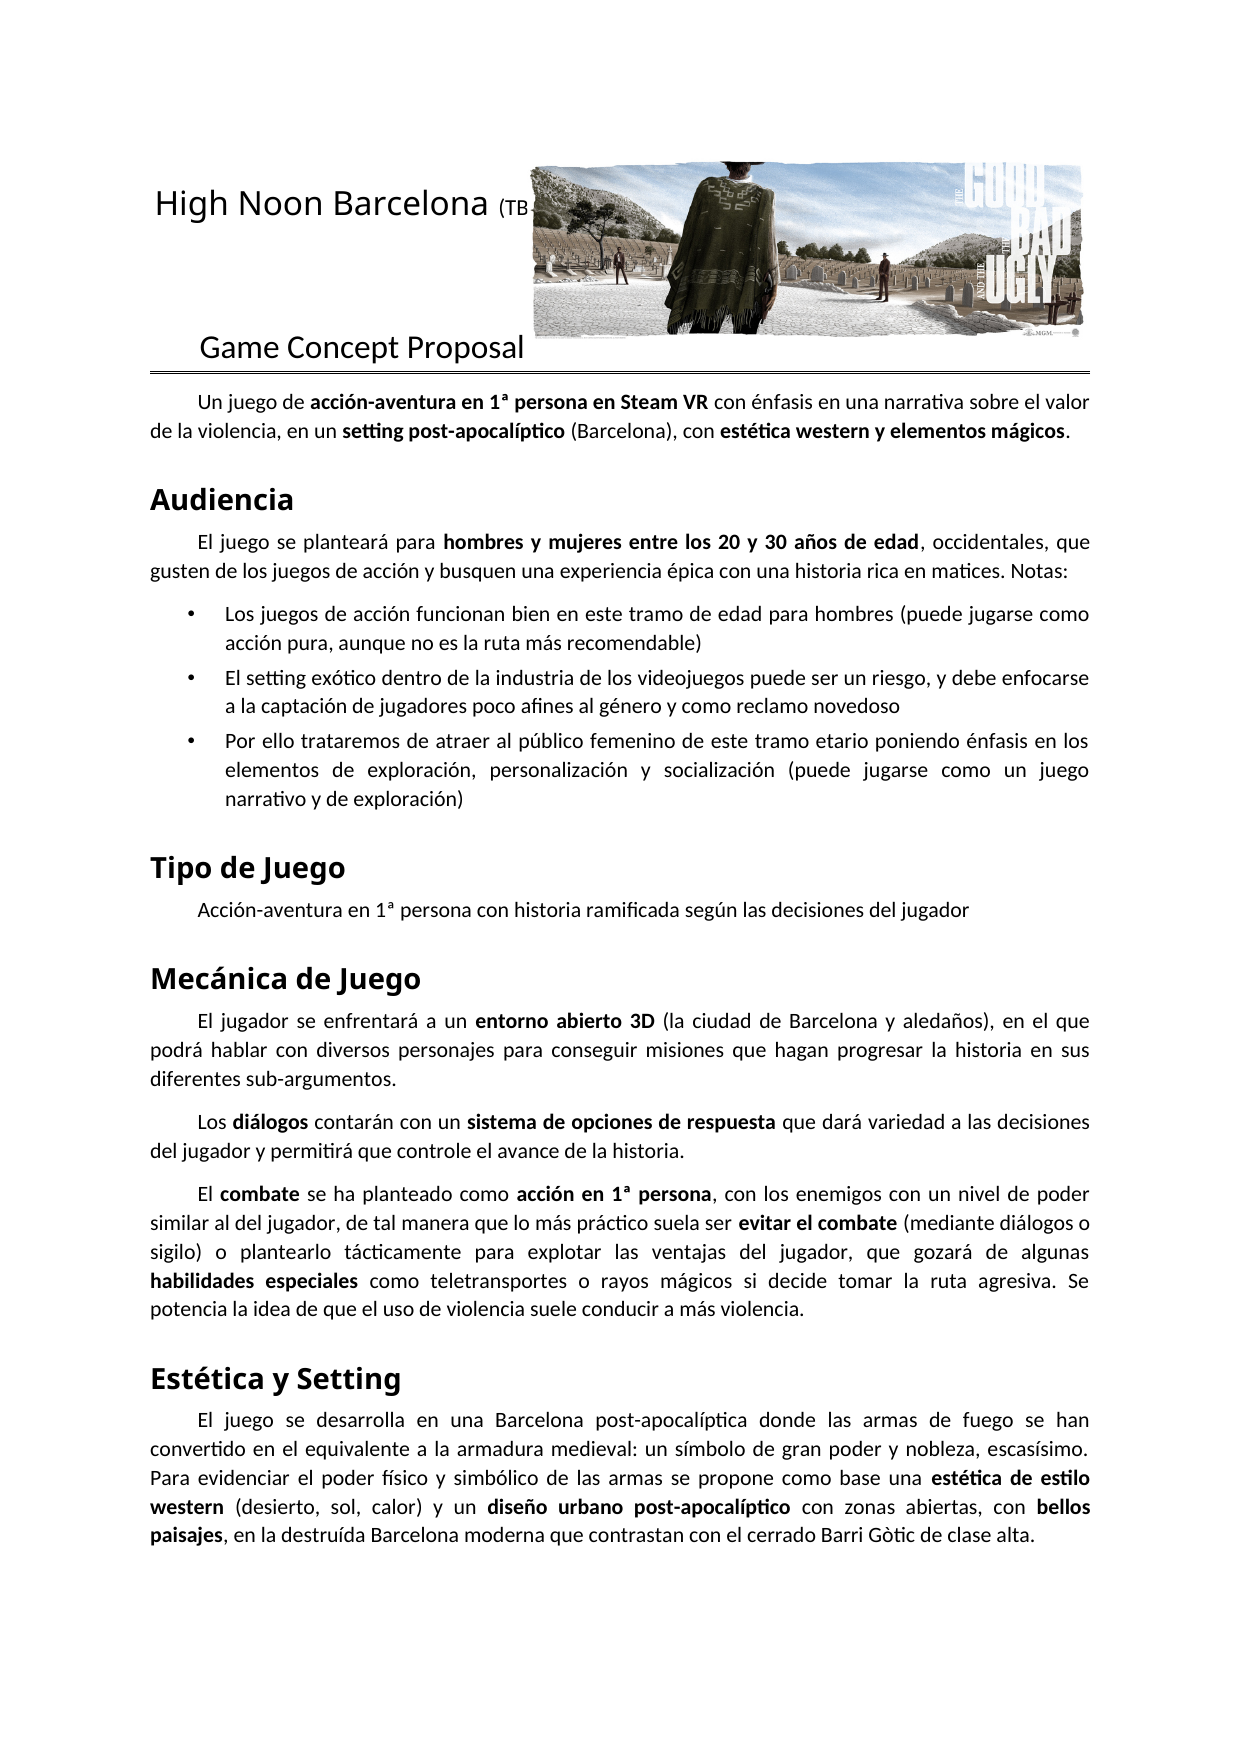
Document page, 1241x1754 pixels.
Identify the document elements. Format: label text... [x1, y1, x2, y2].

text El juego se desarrolla en una Barcelona post-apocalíptica donde las armas de fuego se han convertido en el equivalente a la armadura medieval: un símbolo de gran poder y nobleza, escasísimo. Para evidenciar el poder físico y simbólico de las armas se propone como base una estética de estilo western (desierto, sol, calor) y un diseño urbano post-apocalíptico con zonas abiertas, con bellos paisajes, en la destruída Barcelona moderna que contrastan con el cerrado Barri Gòtic de clase alta. [150, 1407, 1090, 1548]
subtitle Tipo de Juego [150, 847, 1090, 887]
text El combate se ha planteado como acción en 1ª persona, con los enemigos con un nivel de poder similar al del jugador, de tal manera que lo más práctico suela ser evitar el combate (mediante diálogos o sigilo) o plantearlo tácticamente para explotar las ventajas del jugador, que gozará de algunas habilidades especiales como teletransportes o rayos mágicos si decide tomar la ruta agresiva. Se potencia la idea de que el uso de violencia suele conducir a más violencia. [150, 1181, 1090, 1322]
subtitle Audiencia [150, 479, 1090, 519]
list Los juegos de acción funcionan bien en este tramo de edad para hombres (puede jugarse como acción pura, aunque no es la ruta más recomendable) [187, 601, 1090, 656]
text Los diálogos contarán con un sistema de opciones de respuesta que dará variedad a las decisiones del jugador y permitirá que controle el avance de la historia. [150, 1108, 1090, 1164]
text Acción-aventura en 1ª persona con historia ramificada según las decisiones del jugador [150, 896, 1090, 923]
text El juego se planteará para hombres y mujeres entre los 20 y 30 años de edad, occidentales, que gusten de los juegos de acción y busquen una experiencia épica con una historia rica en matices. Notas: [150, 528, 1090, 584]
subtitle High Noon Barcelona (TBD) Game Concept Proposal [150, 343, 1090, 371]
text Un juego de acción-aventura en 1ª persona en Steam VR con énfasis en una narrativa sobre el valor de la violencia, en un setting post-apocalíptico (Barcelona), con estética western y elementos mágicos. [150, 388, 1090, 444]
list Por ello trataremos de atraer al público femenino de este tramo etario poniendo énfasis en los elementos de exploración, personalización y socialización (puede jugarse como un juego narrativo y de exploración) [187, 727, 1090, 812]
subtitle Estética y Setting [150, 1358, 1090, 1398]
subtitle Mecánica de Juego [150, 958, 1090, 998]
picture [527, 156, 1087, 343]
list El setting exótico dentro de la industria de los videojuegos puede ser un riesgo, y debe enfocarse a la captación de jugadores poco afines al género y como reclamo novedoso [187, 664, 1090, 719]
text El jugador se enfrentará a un entorno abierto 3D (la ciudad de Barcelona y aledaños), en el que podrá hablar con diversos personajes para conseguir misiones que hagan progresar la historia en sus diferentes sub-argumentos. [150, 1007, 1090, 1091]
